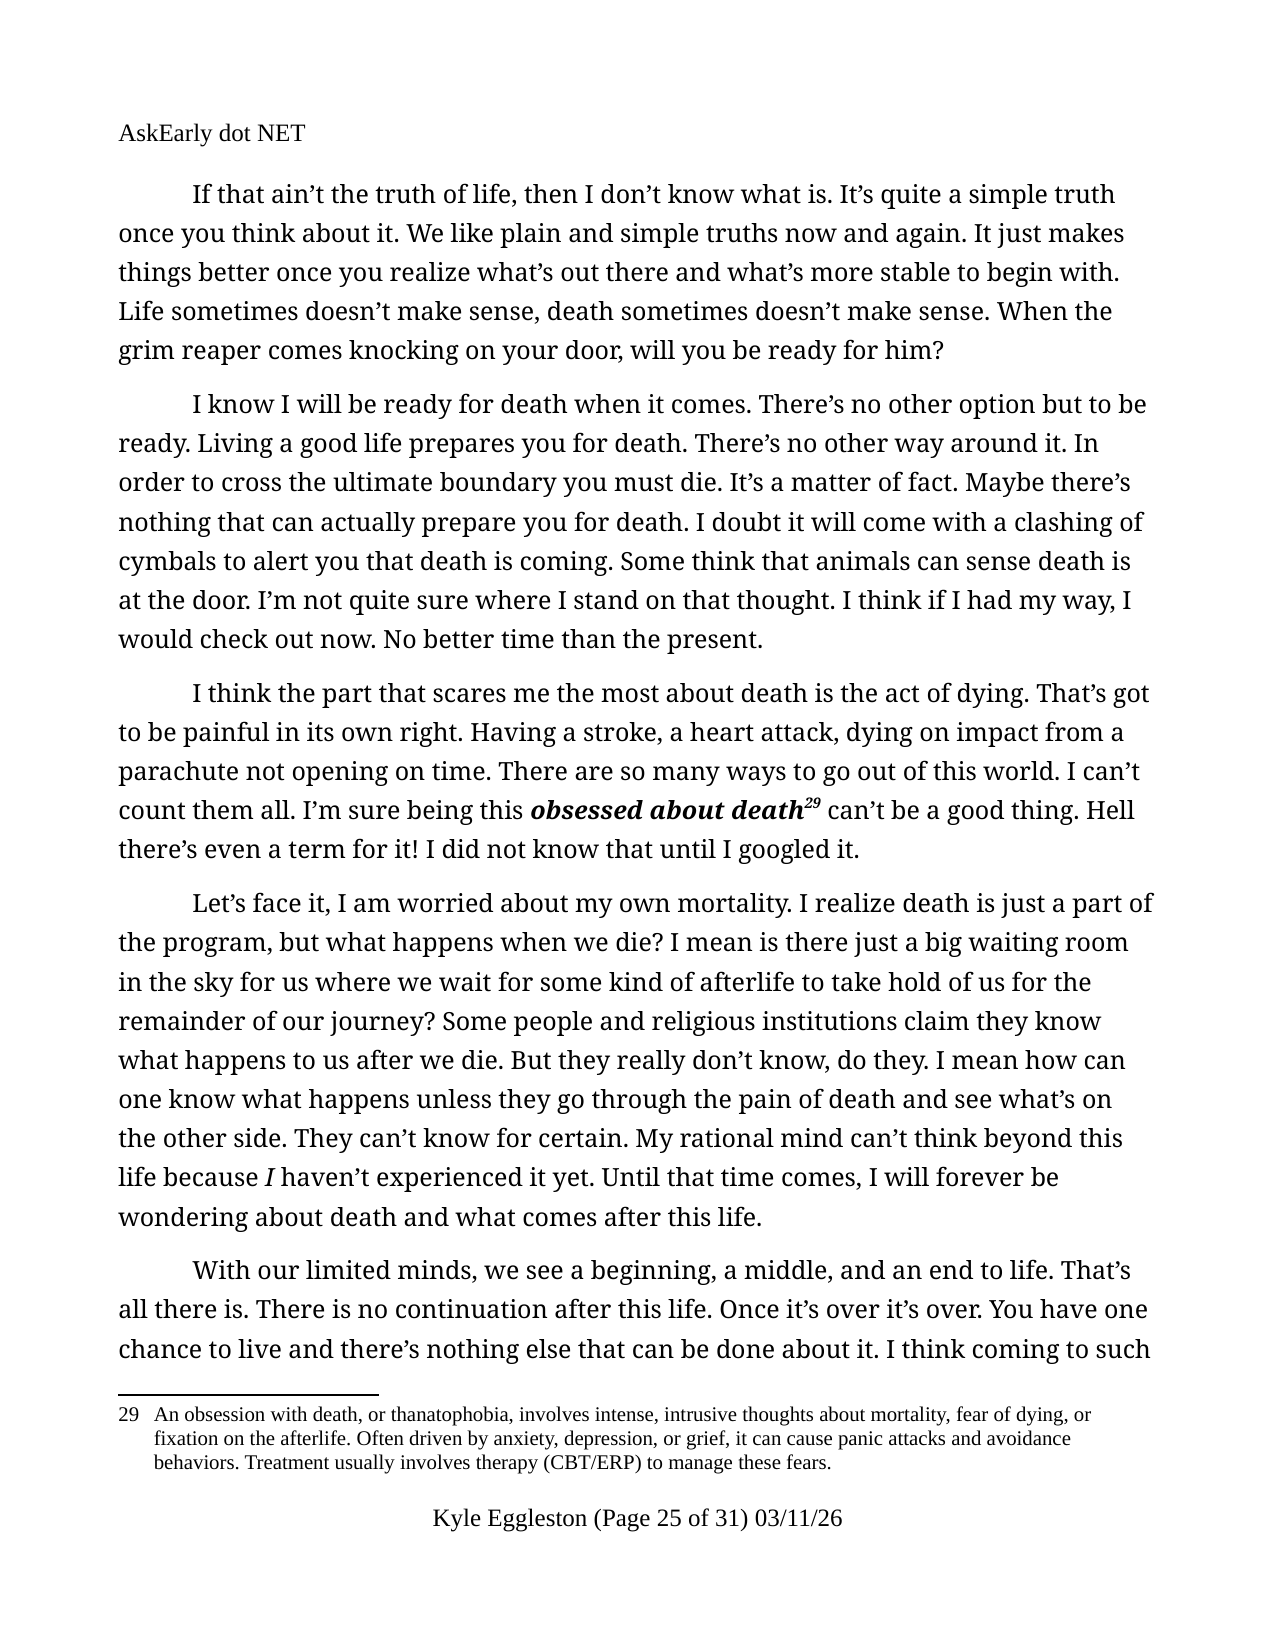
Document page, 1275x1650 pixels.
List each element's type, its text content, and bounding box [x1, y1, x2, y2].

text Let’s face it, I am worried about my own mortality. I realize death is just a part of the program, but what happens when we die? I mean is there just a big waiting room in the sky for us where we wait for some kind of afterlife to take hold of us for the remainder of our journey? Some people and religious institutions claim they know what happens to us after we die. But they really don’t know, do they. I mean how can one know what happens unless they go through the pain of death and see what’s on the other side. They can’t know for certain. My rational mind can’t think beyond this life because I haven’t experienced it yet. Until that time comes, I will forever be wondering about death and what comes after this life. [118, 886, 1157, 1233]
text If that ain’t the truth of life, then I don’t know what is. It’s quite a simple truth once you think about it. We like plain and simple truths now and again. It just makes things better once you realize what’s out there and what’s more stable to begin with. Life sometimes doesn’t make sense, death sometimes doesn’t make sense. When the grim reaper comes knocking on your door, will you be ready for him? [118, 176, 1157, 367]
text An obsession with death, or thanatophobia, involves intense, intrusive thoughts about mortality, fear of dying, or fixation on the afterlife. Often driven by anxiety, depression, or grief, it can cause panic attacks and avoidance behaviors. Treatment usually involves therapy (CBT/ERP) to manage these fears. [118, 1401, 1157, 1474]
text With our limited minds, we see a beginning, a middle, and an end to life. That’s all there is. There is no continuation after this life. Once it’s over it’s over. You have one chance to live and there’s nothing else that can be done about it. I think coming to such [118, 1253, 1157, 1365]
text I know I will be ready for death when it comes. There’s no other option but to be ready. Living a good life prepares you for death. There’s no other way around it. In order to cross the ultimate boundary you must die. It’s a matter of fact. Maybe there’s nothing that can actually prepare you for death. I doubt it will come with a clashing of cymbals to alert you that death is coming. Some think that animals can sense death is at the door. I’m not quite sure where I stand on that thought. I think if I had my way, I would check out now. No better time than the present. [118, 387, 1157, 656]
text I think the part that scares me the most about death is the act of dying. That’s got to be painful in its own right. Having a stroke, a heart attack, dying on impact from a parachute not opening on time. There are so many ways to go out of this world. I can’t count them all. I’m sure being this obsessed about death can’t be a good thing. Hell there’s even a term for it! I did not know that until I googled it. [118, 676, 1157, 866]
